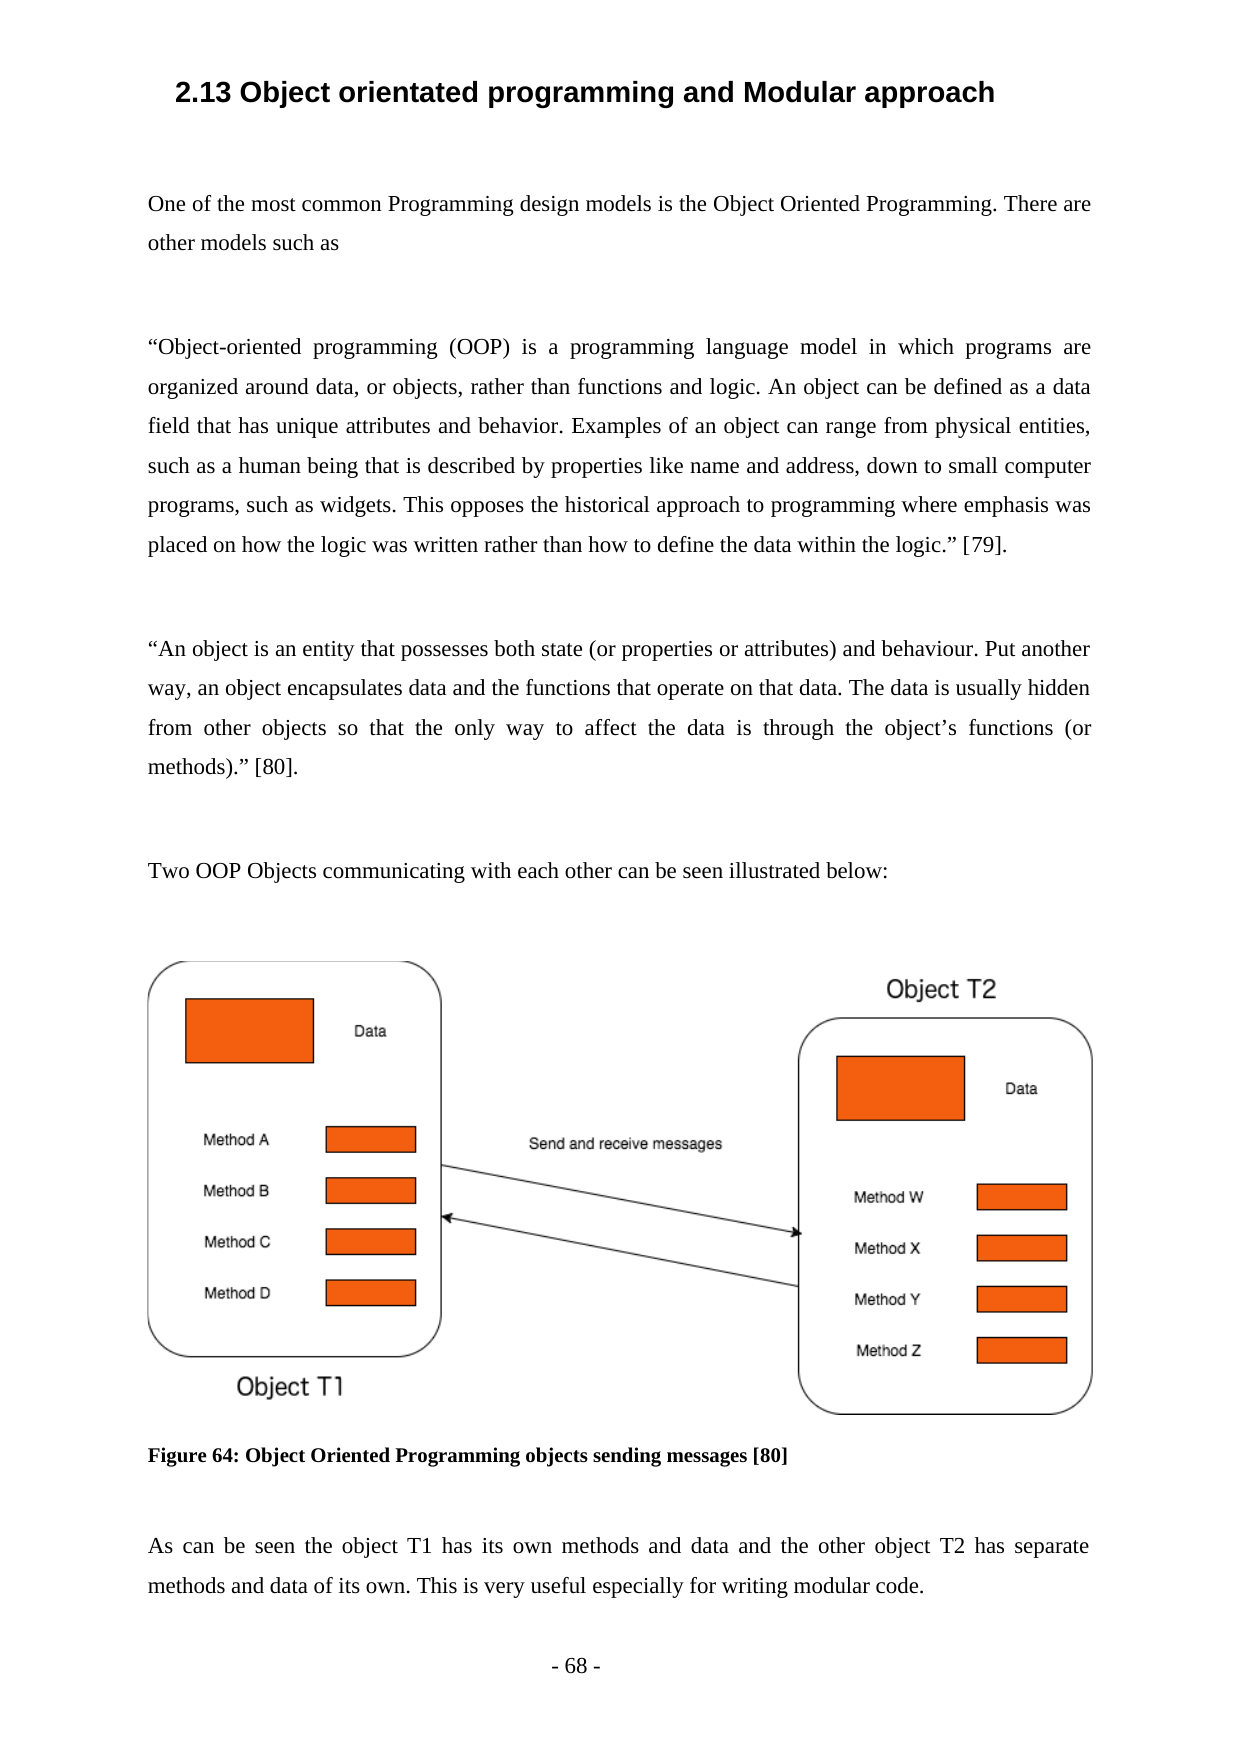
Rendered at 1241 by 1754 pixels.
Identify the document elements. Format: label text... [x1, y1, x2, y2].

text As can be seen the object T1 has its own methods and data and the other object T2 has separate methods and data of its own. This is very useful especially for writing modular code. [148, 1533, 1092, 1598]
text “An object is an entity that possesses both state (or properties or attributes) and behaviour. Put another way, an object encapsulates data and the functions that operate on that data. The data is usually hidden from other objects so that the only way to affect the data is through the object’s functions (or methods).” [80]. [148, 634, 1092, 779]
text One of the most common Programming design models is the Object Oriented Programming. There are other models such as [148, 190, 1092, 256]
text “Object-oriented programming (OOP) is a programming language model in which programs are organized around data, or objects, rather than functions and logic. An object can be defined as a data field that has unique attributes and behavior. Examples of an object can range from physical entities, such as a human being that is described by properties like name and address, down to small computer programs, such as widgets. This opposes the historical approach to programming where emphasis was placed on how the logic was written rather than how to define the data within the logic.” [79]. [148, 333, 1092, 557]
text Two OOP Objects communicating with each other can be seen illustrated below: [148, 857, 1092, 883]
picture [147, 961, 1093, 1415]
subtitle 2.13 Object orientated programming and Modular approach [175, 75, 1092, 108]
text Figure 64: Object Oriented Programming objects sending messages [80] [148, 1415, 1092, 1467]
